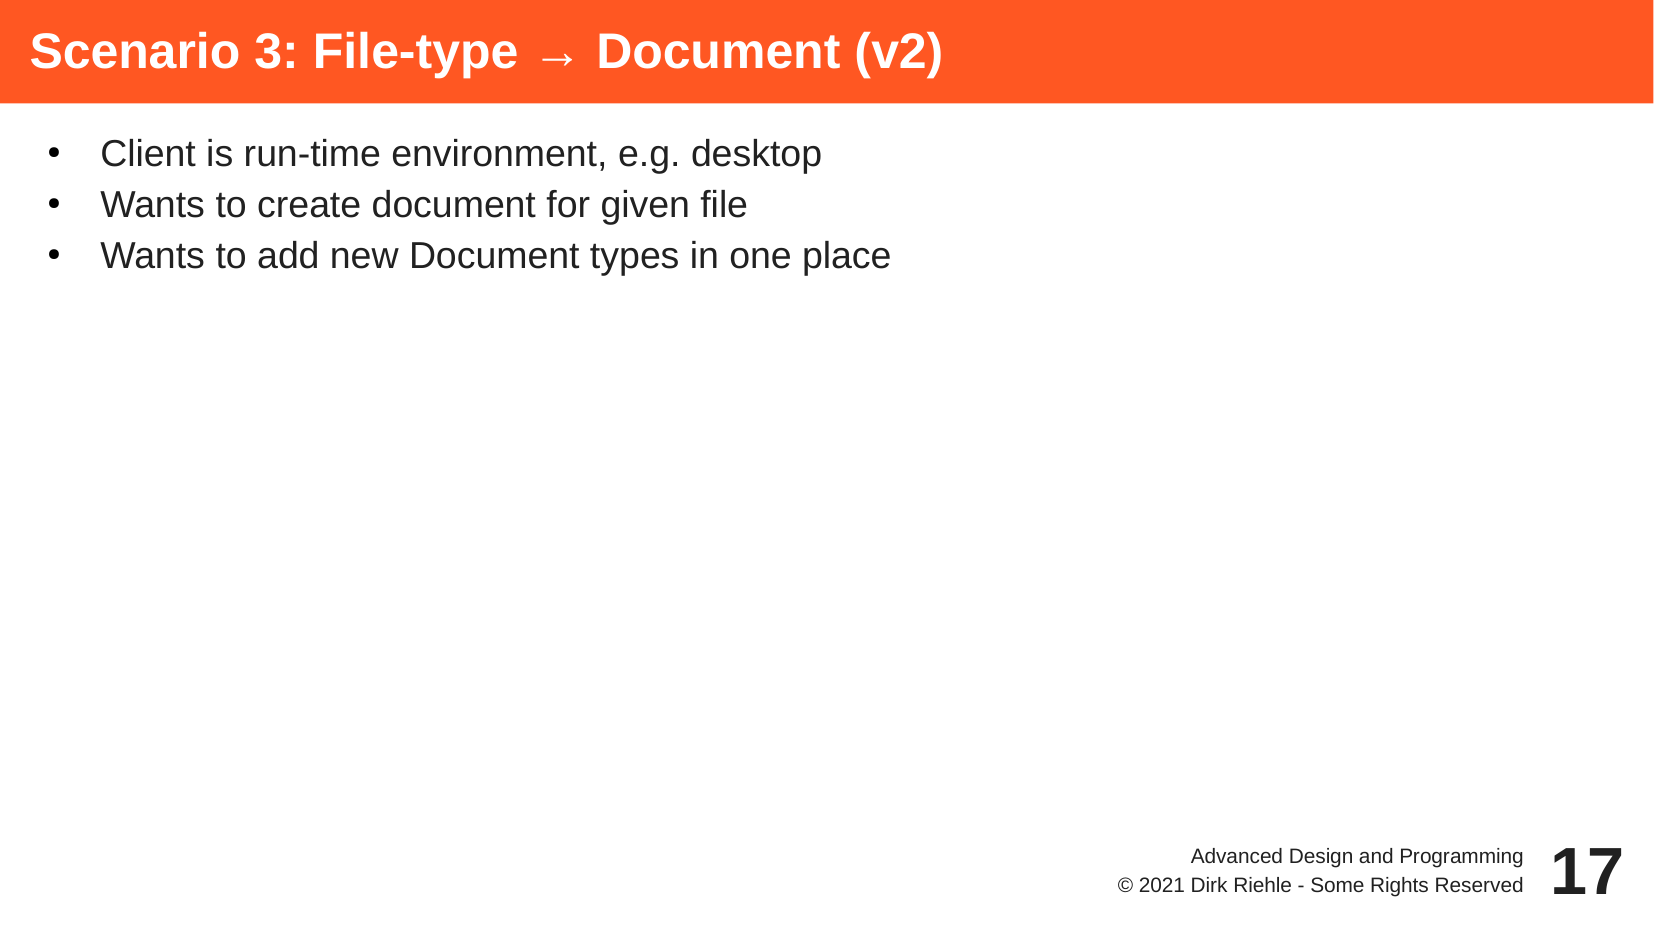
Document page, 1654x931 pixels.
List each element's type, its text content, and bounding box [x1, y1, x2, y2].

list Client is run-time environment, e.g. desktop Wants to create document for given file Wants to add new Document types in one place [29, 132, 1625, 813]
title Scenario 3: File-type → Document (v2) [0, 0, 1654, 104]
